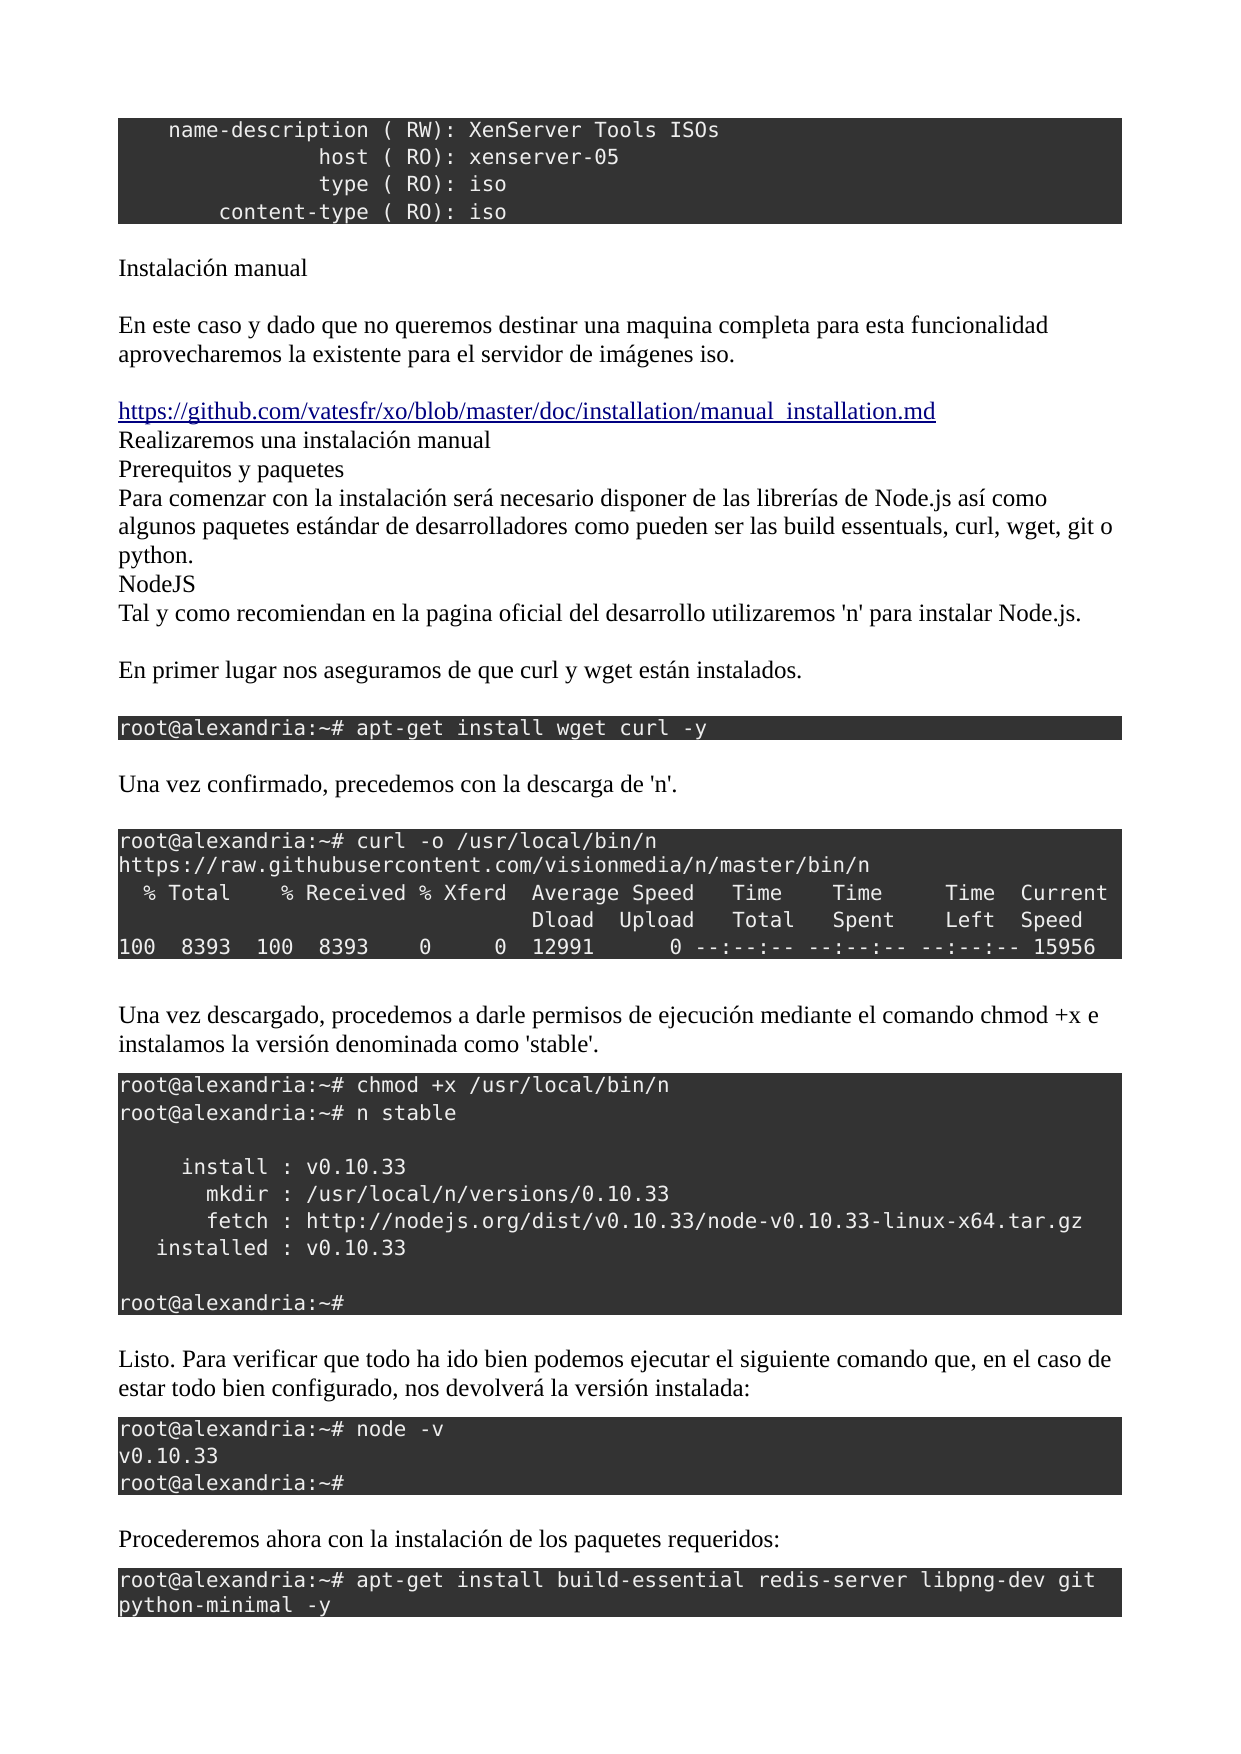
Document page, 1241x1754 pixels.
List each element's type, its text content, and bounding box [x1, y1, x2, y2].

text root@alexandria:~# [118, 1471, 1122, 1495]
text content-type ( RO): iso [118, 200, 1122, 224]
text Instalación manual [118, 253, 1122, 281]
text https://github.com/vatesfr/xo/blob/master/doc/installation/manual_installation.md [118, 396, 1122, 425]
text root@alexandria:~# n stable [118, 1101, 1122, 1125]
text NodeJS [118, 569, 1122, 598]
text root@alexandria:~# curl -o /usr/local/bin/n https://raw.githubusercontent.com/visionmedia/n/master/bin/n [118, 829, 1122, 878]
text type ( RO): iso [118, 172, 1122, 197]
text Procederemos ahora con la instalación de los paquetes requeridos: [118, 1524, 1122, 1553]
text root@alexandria:~# [118, 1291, 1122, 1315]
text Realizaremos una instalación manual [118, 425, 1122, 454]
text install : v0.10.33 [118, 1155, 1122, 1179]
text root@alexandria:~# apt-get install build-essential redis-server libpng-dev git python-minimal -y [118, 1568, 1122, 1617]
text Para comenzar con la instalación será necesario disponer de las librerías de Node.js así como algunos paquetes estándar de desarrolladores como pueden ser las build essentuals, curl, wget, git o python. [118, 483, 1122, 569]
text Listo. Para verificar que todo ha ido bien podemos ejecutar el siguiente comando que, en el caso de estar todo bien configurado, nos devolverá la versión instalada: [118, 1344, 1122, 1401]
text name-description ( RW): XenServer Tools ISOs [118, 118, 1122, 142]
text v0.10.33 [118, 1444, 1122, 1468]
text host ( RO): xenserver-05 [118, 145, 1122, 169]
text root@alexandria:~# chmod +x /usr/local/bin/n [118, 1073, 1122, 1098]
text En este caso y dado que no queremos destinar una maquina completa para esta funcionalidad aprovecharemos la existente para el servidor de imágenes iso. [118, 310, 1122, 368]
text Tal y como recomiendan en la pagina oficial del desarrollo utilizaremos 'n' para instalar Node.js. [118, 598, 1122, 626]
text En primer lugar nos aseguramos de que curl y wget están instalados. [118, 655, 1122, 684]
text % Total % Received % Xferd Average Speed Time Time Time Current [118, 881, 1122, 905]
text 100 8393 100 8393 0 0 12991 0 --:--:-- --:--:-- --:--:-- 15956 [118, 935, 1122, 959]
text Una vez descargado, procedemos a darle permisos de ejecución mediante el comando chmod +x e instalamos la versión denominada como 'stable'. [118, 1000, 1122, 1058]
text Prerequitos y paquetes [118, 454, 1122, 483]
text fetch : http://nodejs.org/dist/v0.10.33/node-v0.10.33-linux-x64.tar.gz [118, 1209, 1122, 1233]
text installed : v0.10.33 [118, 1236, 1122, 1261]
text root@alexandria:~# node -v [118, 1417, 1122, 1441]
text Dload Upload Total Spent Left Speed [118, 908, 1122, 932]
text root@alexandria:~# apt-get install wget curl -y [118, 716, 1122, 740]
text mkdir : /usr/local/n/versions/0.10.33 [118, 1182, 1122, 1206]
text Una vez confirmado, precedemos con la descarga de 'n'. [118, 769, 1122, 797]
